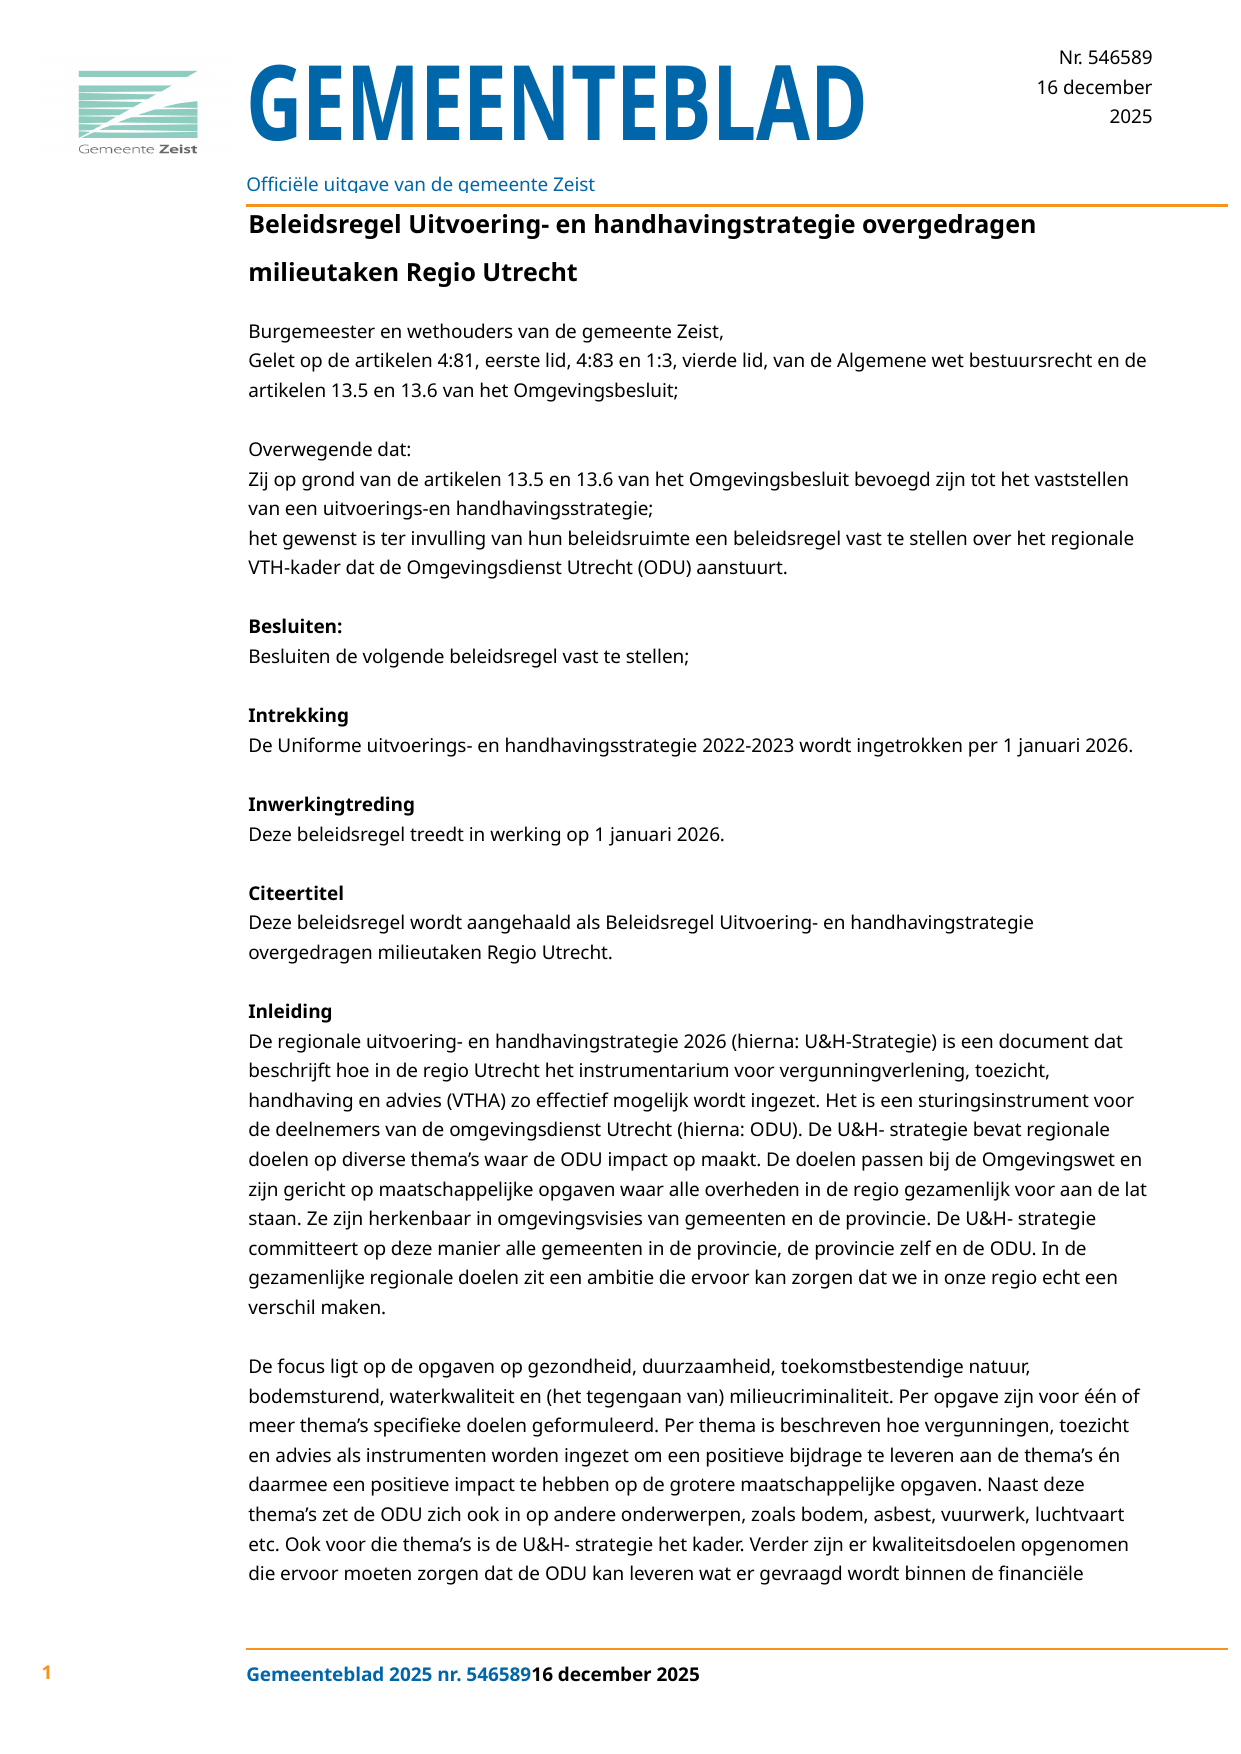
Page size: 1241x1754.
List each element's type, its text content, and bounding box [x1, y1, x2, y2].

text Deze beleidsregel treedt in werking op 1 januari 2026. [248, 821, 1152, 847]
text het gewenst is ter invulling van hun beleidsruimte een beleidsregel vast te stellen over het regionale VTH-kader dat de Omgevingsdienst Utrecht (ODU) aanstuurt. [248, 525, 1152, 580]
text Citeertitel [248, 880, 1152, 906]
text Beleidsregel Uitvoering- en handhavingstrategie overgedragen milieutaken Regio Utrecht [248, 207, 1152, 288]
text Inleiding [248, 998, 1152, 1024]
text Burgemeester en wethouders van de gemeente Zeist, [248, 318, 1152, 344]
text Gelet op de artikelen 4:81, eerste lid, 4:83 en 1:3, vierde lid, van de Algemene wet bestuursrecht en de artikelen 13.5 en 13.6 van het Omgevingsbesluit; [248, 347, 1152, 403]
text Intrekking [248, 702, 1152, 728]
text Zij op grond van de artikelen 13.5 en 13.6 van het Omgevingsbesluit bevoegd zijn tot het vaststellen van een uitvoerings-en handhavingsstrategie; [248, 466, 1152, 521]
text De Uniforme uitvoerings- en handhavingsstrategie 2022-2023 wordt ingetrokken per 1 januari 2026. [248, 732, 1152, 758]
text Inwerkingtreding [248, 791, 1152, 817]
text De regionale uitvoering- en handhavingstrategie 2026 (hierna: U&H-Strategie) is een document dat beschrijft hoe in de regio Utrecht het instrumentarium voor vergunningverlening, toezicht, handhaving en advies (VTHA) zo effectief mogelijk wordt ingezet. Het is een sturingsinstrument voor de deelnemers van de omgevingsdienst Utrecht (hierna: ODU). De U&H- strategie bevat regionale doelen op diverse thema’s waar de ODU impact op maakt. De doelen passen bij de Omgevingswet en zijn gericht op maatschappelijke opgaven waar alle overheden in de regio gezamenlijk voor aan de lat staan. Ze zijn herkenbaar in omgevingsvisies van gemeenten en de provincie. De U&H- strategie committeert op deze manier alle gemeenten in de provincie, de provincie zelf en de ODU. In de gezamenlijke regionale doelen zit een ambitie die ervoor kan zorgen dat we in onze regio echt een verschil maken. [248, 1028, 1152, 1320]
text Besluiten: [248, 614, 1152, 639]
picture [41, 47, 231, 172]
text Overwegende dat: [248, 436, 1152, 462]
text De focus ligt op de opgaven op gezondheid, duurzaamheid, toekomstbestendige natuur, bodemsturend, waterkwaliteit en (het tegengaan van) milieucriminaliteit. Per opgave zijn voor één of meer thema’s specifieke doelen geformuleerd. Per thema is beschreven hoe vergunningen, toezicht en advies als instrumenten worden ingezet om een positieve bijdrage te leveren aan de thema’s én daarmee een positieve impact te hebben op de grotere maatschappelijke opgaven. Naast deze thema’s zet de ODU zich ook in op andere onderwerpen, zoals bodem, asbest, vuurwerk, luchtvaart etc. Ook voor die thema’s is de U&H- strategie het kader. Verder zijn er kwaliteitsdoelen opgenomen die ervoor moeten zorgen dat de ODU kan leveren wat er gevraagd wordt binnen de financiële [248, 1353, 1152, 1586]
text Besluiten de volgende beleidsregel vast te stellen; [248, 643, 1152, 669]
text Deze beleidsregel wordt aangehaald als Beleidsregel Uitvoering- en handhavingstrategie overgedragen milieutaken Regio Utrecht. [248, 909, 1152, 965]
